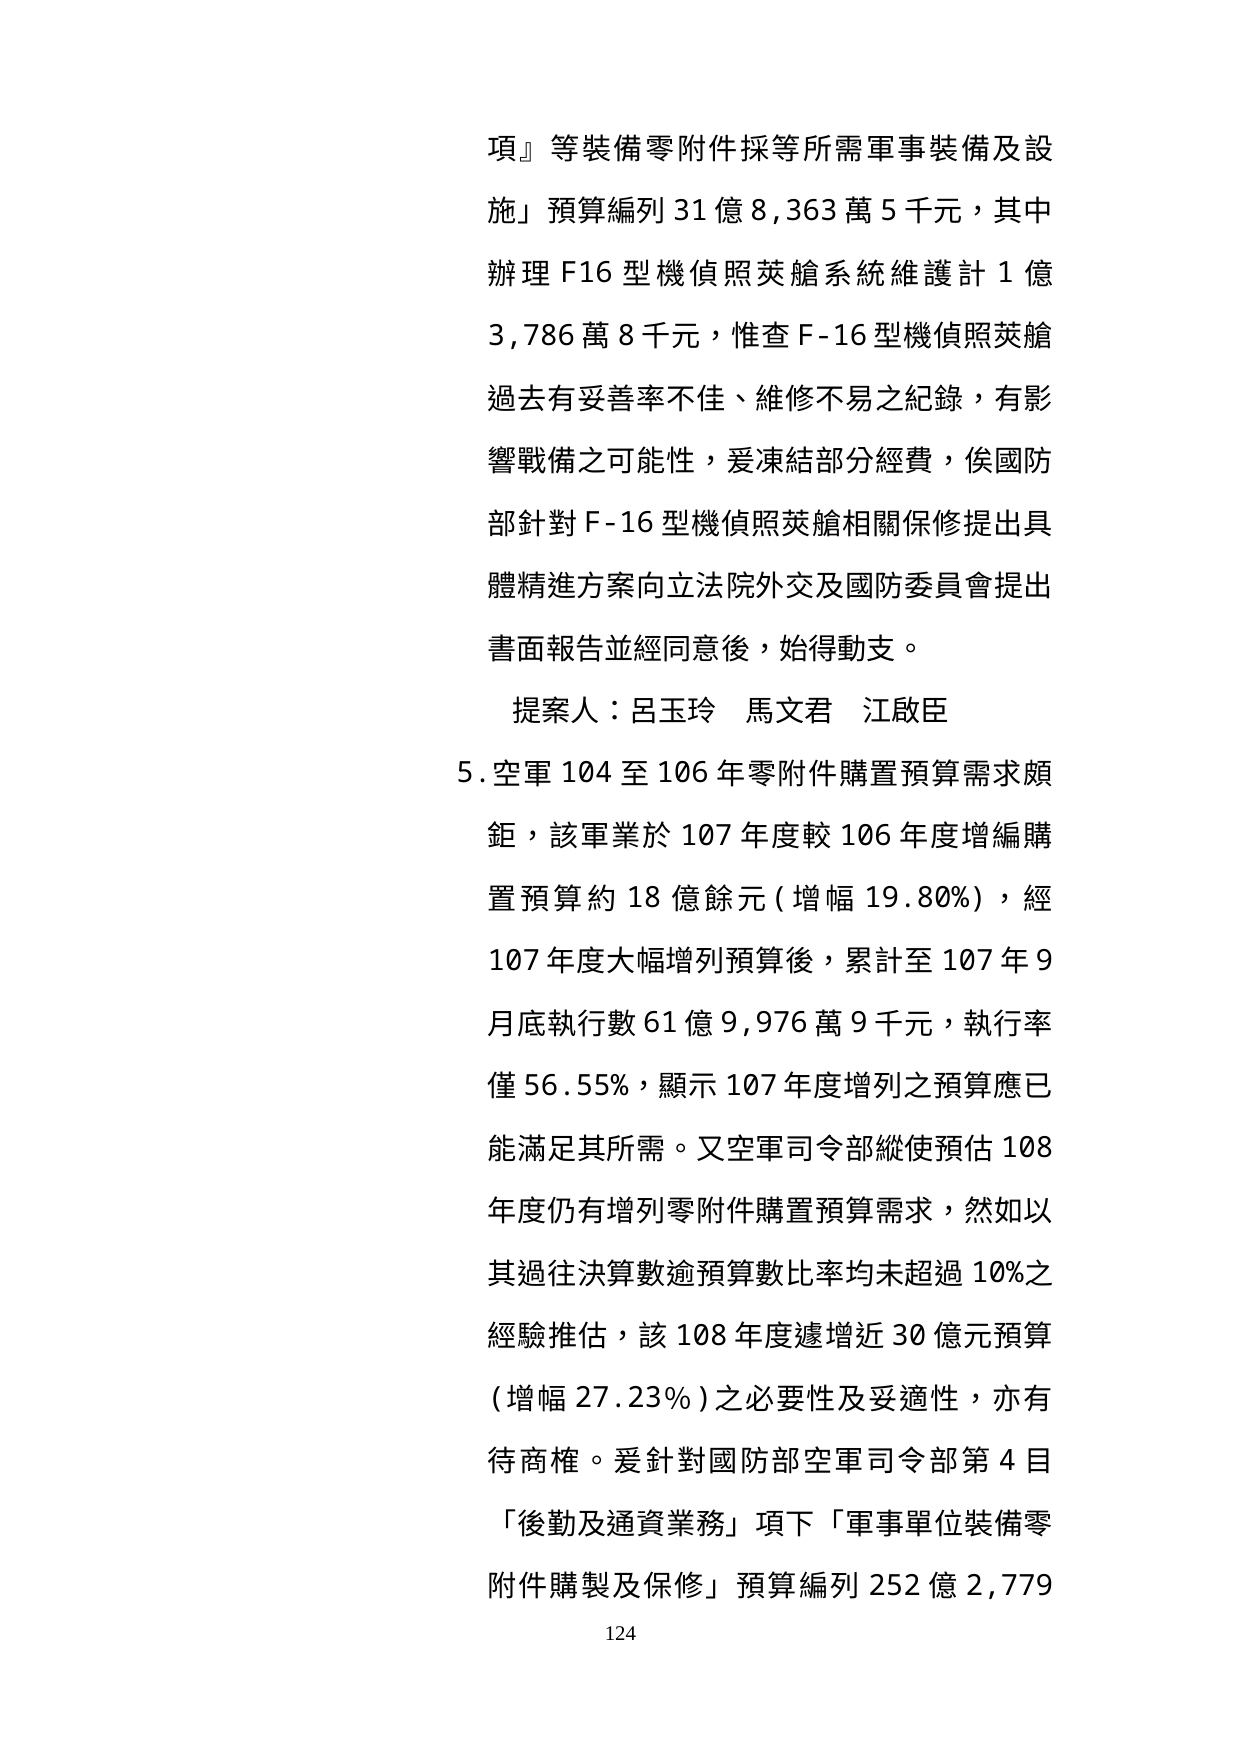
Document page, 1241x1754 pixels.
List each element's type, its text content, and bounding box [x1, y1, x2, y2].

text 5.空軍104至106年零附件購置預算需求頗鉅，該軍業於107年度較106年度增編購置預算約18億餘元(增幅19.80%)，經107年度大幅增列預算後，累計至107年9月底執行數61億9,976萬9千元，執行率僅56.55%，顯示107年度增列之預算應已能滿足其所需。又空軍司令部縱使預估108年度仍有增列零附件購置預算需求，然如以其過往決算數逾預算數比率均未超過10%之經驗推估，該108年度遽增近30億元預算(增幅27.23％)之必要性及妥適性，亦有待商榷。爰針對國防部空軍司令部第4目「後勤及通資業務」項下「軍事單位裝備零附件購製及保修」預算編列252億2,779 [456, 730, 1053, 1605]
text 項』等裝備零附件採等所需軍事裝備及設施」預算編列31億8,363萬5千元，其中辦理F16型機偵照莢艙系統維護計1億3,786萬8千元，惟查F-16型機偵照莢艙過去有妥善率不佳、維修不易之紀錄，有影響戰備之可能性，爰凍結部分經費，俟國防部針對F-16型機偵照莢艙相關保修提出具體精進方案向立法院外交及國防委員會提出書面報告並經同意後，始得動支。 [456, 105, 1053, 667]
text 提案人：呂玉玲 馬文君 江啟臣 [512, 667, 1053, 730]
